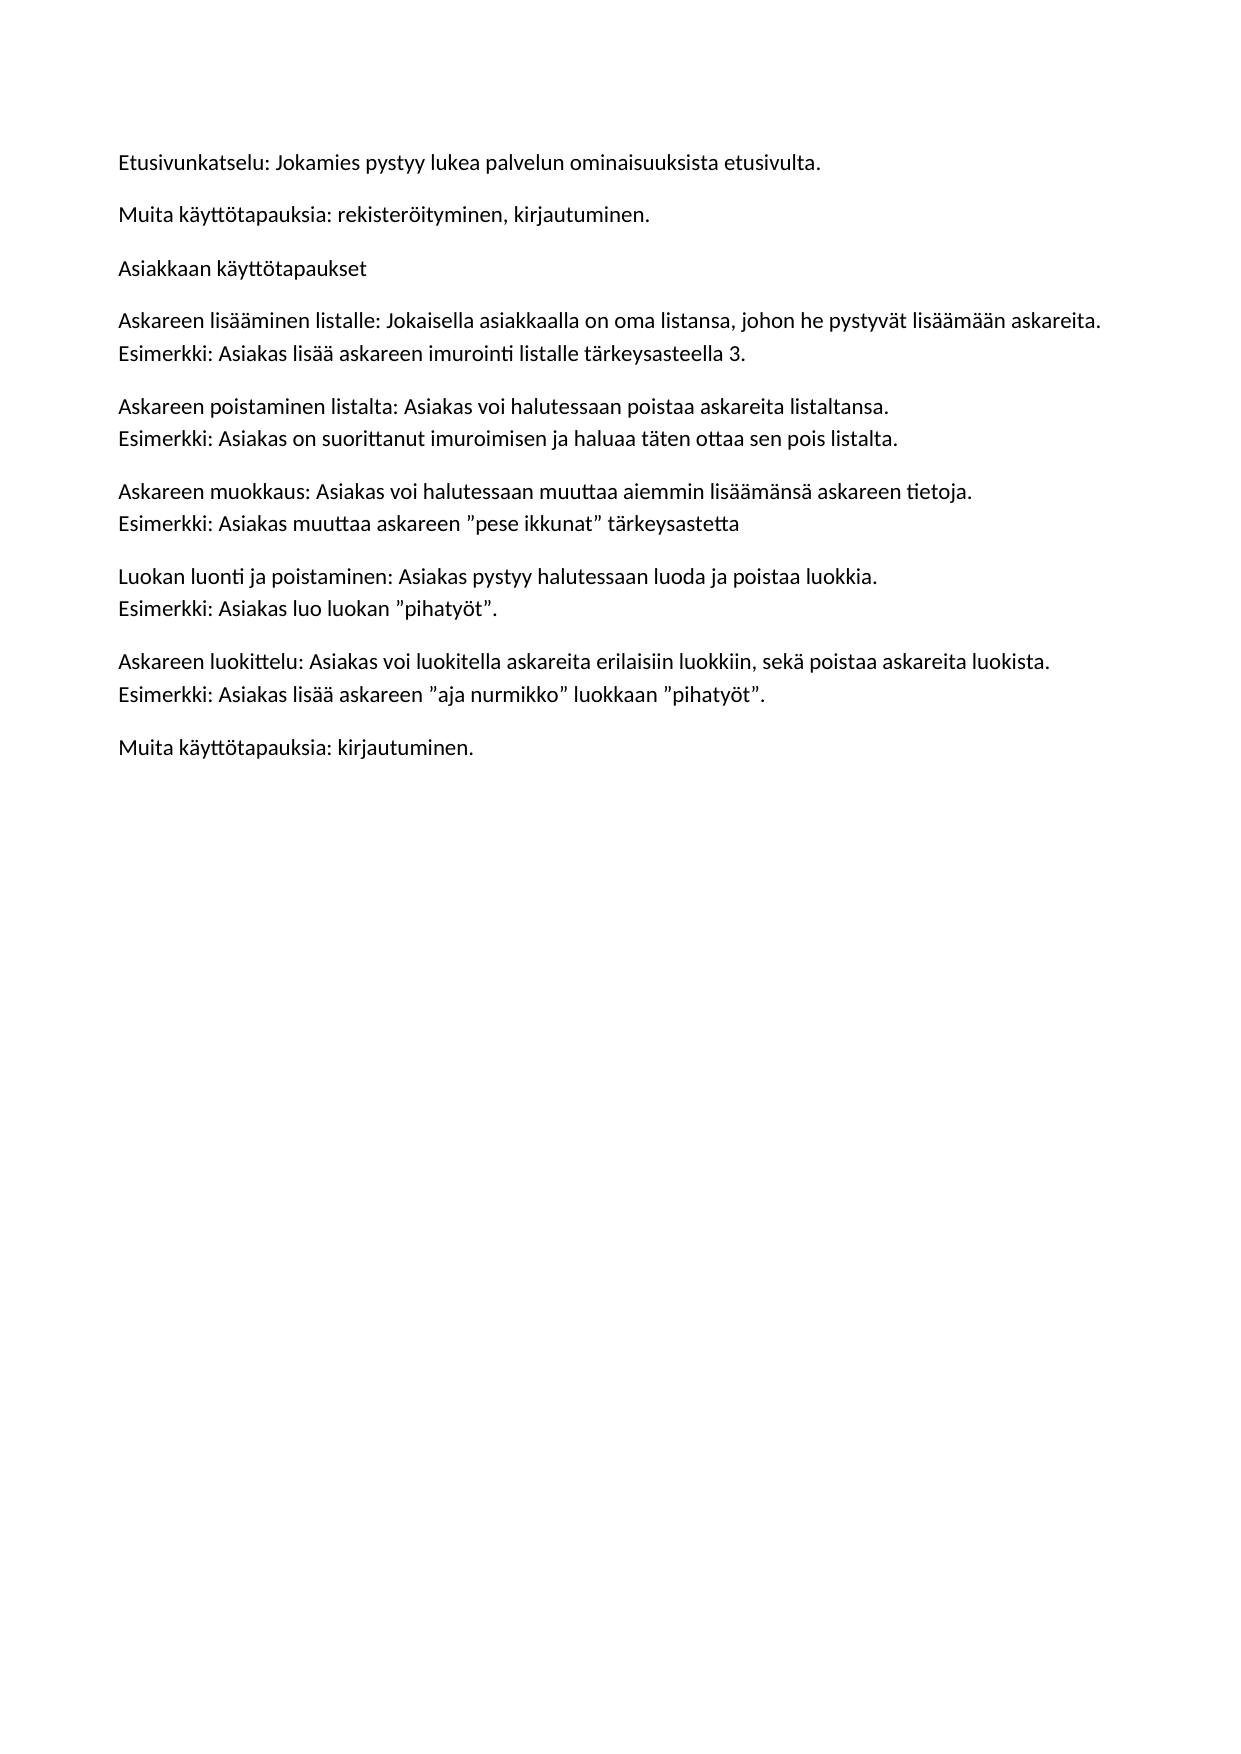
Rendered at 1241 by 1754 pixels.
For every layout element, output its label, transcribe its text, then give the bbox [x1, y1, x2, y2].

text Askareen muokkaus: Asiakas voi halutessaan muuttaa aiemmin lisäämänsä askareen tietoja. Esimerkki: Asiakas muuttaa askareen ”pese ikkunat” tärkeysastetta [118, 477, 1122, 537]
text Luokan luonti ja poistaminen: Asiakas pystyy halutessaan luoda ja poistaa luokkia. Esimerkki: Asiakas luo luokan ”pihatyöt”. [118, 562, 1122, 622]
text Muita käyttötapauksia: kirjautuminen. [118, 733, 1122, 761]
text Askareen lisääminen listalle: Jokaisella asiakkaalla on oma listansa, johon he pystyvät lisäämään askareita. Esimerkki: Asiakas lisää askareen imurointi listalle tärkeysasteella 3. [118, 307, 1122, 367]
text Etusivunkatselu: Jokamies pystyy lukea palvelun ominaisuuksista etusivulta. [118, 148, 1122, 176]
text Asiakkaan käyttötapaukset [118, 254, 1122, 282]
text Askareen poistaminen listalta: Asiakas voi halutessaan poistaa askareita listaltansa. Esimerkki: Asiakas on suorittanut imuroimisen ja haluaa täten ottaa sen pois listalta. [118, 392, 1122, 452]
text Askareen luokittelu: Asiakas voi luokitella askareita erilaisiin luokkiin, sekä poistaa askareita luokista. Esimerkki: Asiakas lisää askareen ”aja nurmikko” luokkaan ”pihatyöt”. [118, 647, 1122, 708]
text Muita käyttötapauksia: rekisteröityminen, kirjautuminen. [118, 201, 1122, 229]
